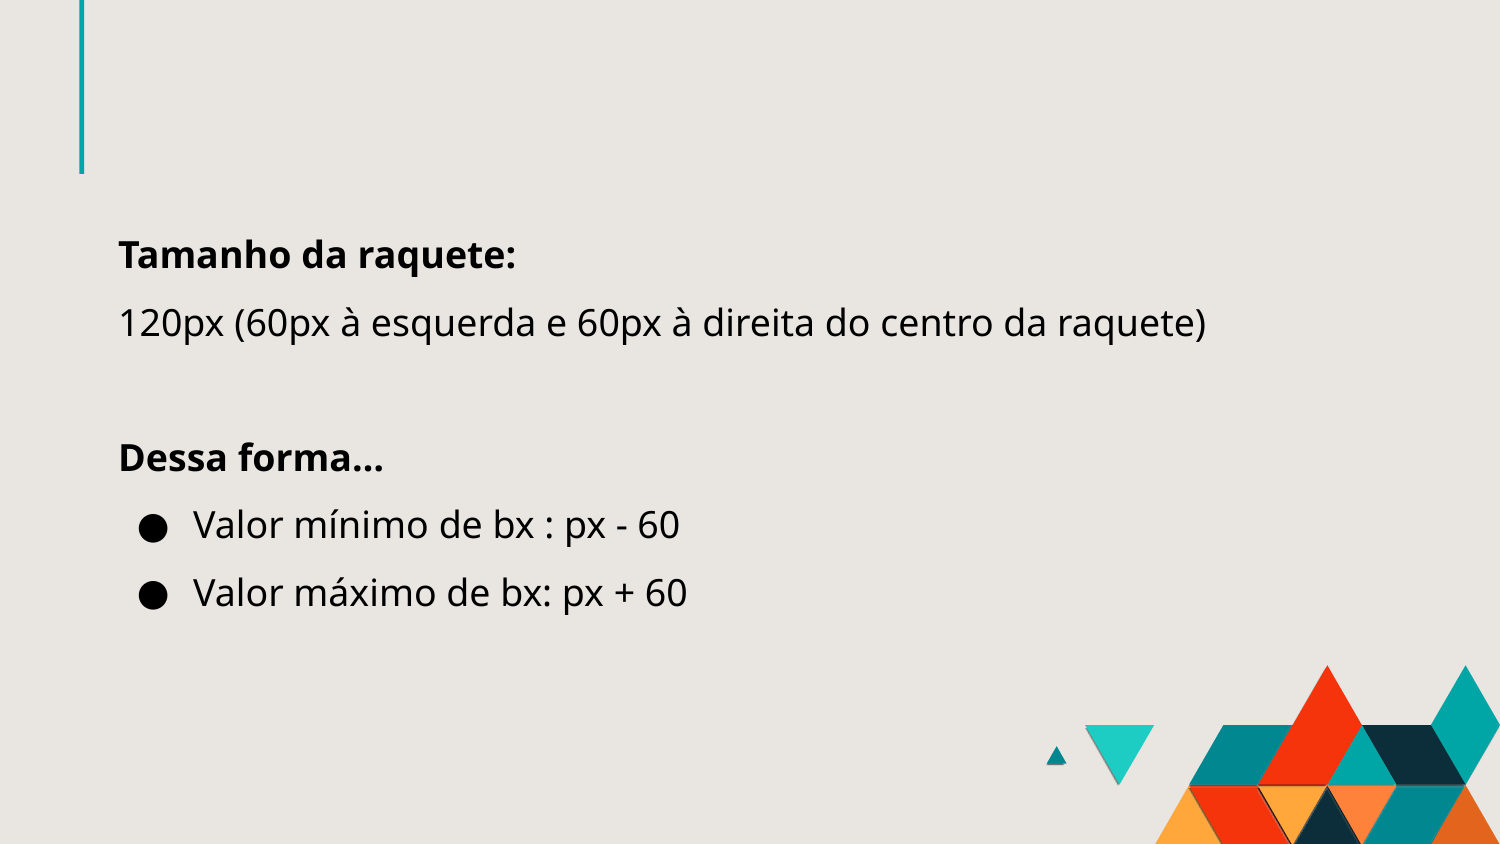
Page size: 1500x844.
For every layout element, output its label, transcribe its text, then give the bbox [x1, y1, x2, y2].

text_box Tamanho da raquete: 120px (60px à esquerda e 60px à direita do centro da raquete) Dessa forma… Valor mínimo de bx : px - 60 Valor máximo de bx: px + 60 [103, 193, 1397, 650]
